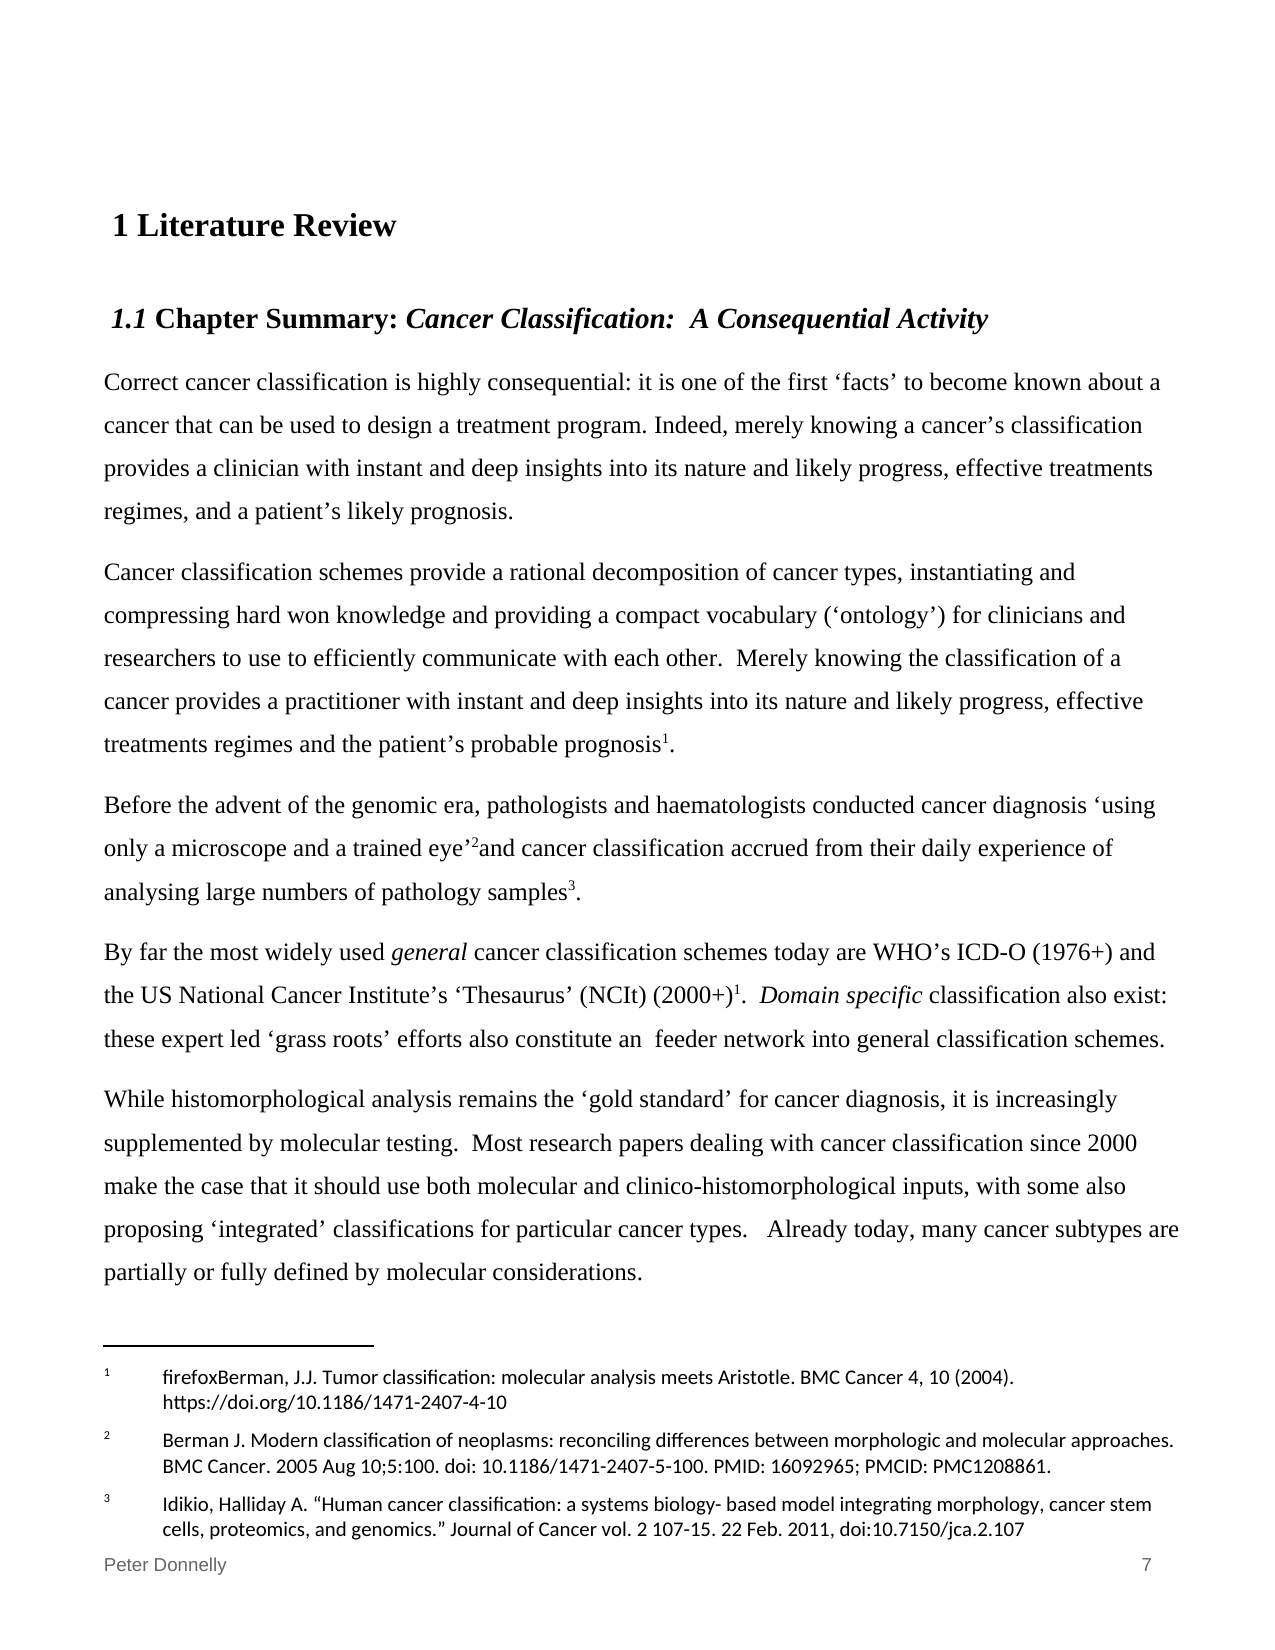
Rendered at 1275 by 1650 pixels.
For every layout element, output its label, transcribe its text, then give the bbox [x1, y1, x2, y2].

subtitle Literature Review [103, 206, 1181, 244]
text By far the most widely used general cancer classification schemes today are WHO’s ICD-O (1976+) and the US National Cancer Institute’s ‘Thesaurus’ (NCIt) (2000+). Domain specific classification also exist: these expert led ‘grass roots’ efforts also constitute an feeder network into general classification schemes. [103, 937, 1181, 1052]
text firefoxBerman, J.J. Tumor classification: molecular analysis meets Aristotle. BMC Cancer 4, 10 (2004). https://doi.org/10.1186/1471-2407-4-10 [103, 1364, 1181, 1415]
text Cancer classification schemes provide a rational decomposition of cancer types, instantiating and compressing hard won knowledge and providing a compact vocabulary (‘ontology’) for clinicians and researchers to use to efficiently communicate with each other. Merely knowing the classification of a cancer provides a practitioner with instant and deep insights into its nature and likely progress, effective treatments regimes and the patient’s probable prognosis. [103, 557, 1181, 758]
text Berman J. Modern classification of neoplasms: reconciling differences between morphologic and molecular approaches. BMC Cancer. 2005 Aug 10;5:100. doi: 10.1186/1471-2407-5-100. PMID: 16092965; PMCID: PMC1208861. [103, 1427, 1181, 1478]
text While histomorphological analysis remains the ‘gold standard’ for cancer diagnosis, it is increasingly supplemented by molecular testing. Most research papers dealing with cancer classification since 2000 make the case that it should use both molecular and clinico-histomorphological inputs, with some also proposing ‘integrated’ classifications for particular cancer types. Already today, many cancer subtypes are partially or fully defined by molecular considerations. [103, 1084, 1181, 1286]
text Before the advent of the genomic era, pathologists and haematologists conducted cancer diagnosis ‘using only a microscope and a trained eye’and cancer classification accrued from their daily experience of analysing large numbers of pathology samples. [103, 790, 1181, 905]
subtitle Chapter Summary: Cancer Classification: A Consequential Activity [103, 301, 1181, 334]
text Idikio, Halliday A. “Human cancer classification: a systems biology- based model integrating morphology, cancer stem cells, proteomics, and genomics.” Journal of Cancer vol. 2 107-15. 22 Feb. 2011, doi:10.7150/jca.2.107 [103, 1491, 1181, 1542]
text Correct cancer classification is highly consequential: it is one of the first ‘facts’ to become known about a cancer that can be used to design a treatment program. Indeed, merely knowing a cancer’s classification provides a clinician with instant and deep insights into its nature and likely progress, effective treatments regimes, and a patient’s likely prognosis. [103, 367, 1181, 525]
